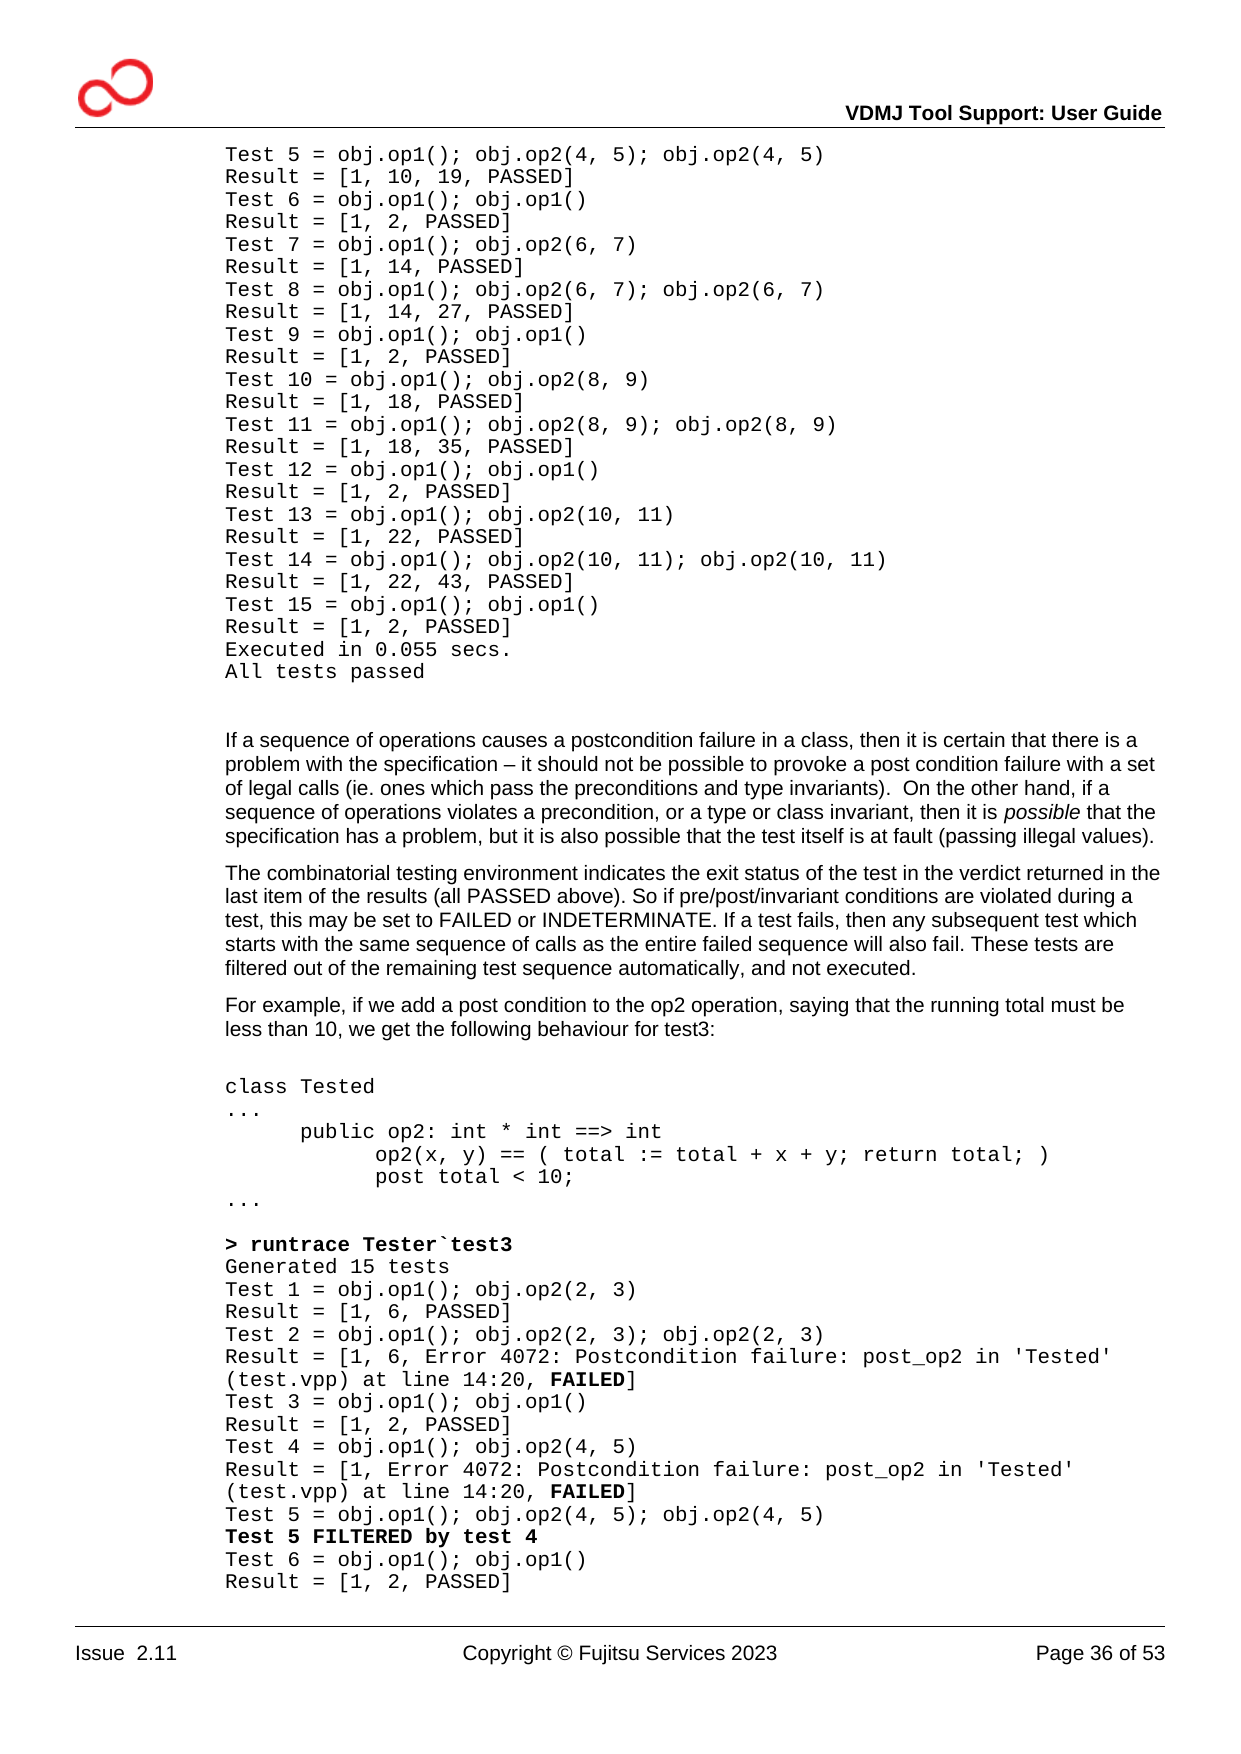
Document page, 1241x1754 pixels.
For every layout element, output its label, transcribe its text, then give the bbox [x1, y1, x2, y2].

text The combinatorial testing environment indicates the exit status of the test in the verdict returned in the last item of the results (all PASSED above). So if pre/post/invariant conditions are violated during a test, this may be set to FAILED or INDETERMINATE. If a test fails, then any subsequent test which starts with the same sequence of calls as the entire failed sequence will also fail. These tests are filtered out of the remaining test sequence automatically, and not executed. [225, 861, 1165, 981]
text ... [225, 1188, 1165, 1211]
text post total < 10; [225, 1166, 1165, 1188]
text Result = [1, 18, PASSED] [225, 391, 1165, 413]
text Test 2 = obj.op1(); obj.op2(2, 3); obj.op2(2, 3) [225, 1323, 1165, 1346]
text Result = [1, 2, PASSED] [225, 481, 1165, 503]
text Generated 15 tests [225, 1256, 1165, 1278]
text Result = [1, 2, PASSED] [225, 1413, 1165, 1436]
text Test 5 FILTERED by test 4 [225, 1526, 1165, 1548]
text Result = [1, 22, PASSED] [225, 526, 1165, 548]
text Test 1 = obj.op1(); obj.op2(2, 3) [225, 1278, 1165, 1301]
text Result = [1, 22, 43, PASSED] [225, 571, 1165, 593]
text public op2: int * int ==> int [225, 1121, 1165, 1143]
text Test 11 = obj.op1(); obj.op2(8, 9); obj.op2(8, 9) [225, 413, 1165, 436]
text Test 9 = obj.op1(); obj.op1() [225, 323, 1165, 346]
text Test 13 = obj.op1(); obj.op2(10, 11) [225, 503, 1165, 526]
text Test 7 = obj.op1(); obj.op2(6, 7) [225, 233, 1165, 256]
text Result = [1, 6, Error 4072: Postcondition failure: post_op2 in 'Tested' (test.vpp) at line 14:20, FAILED] [225, 1346, 1165, 1391]
text Result = [1, 2, PASSED] [225, 1571, 1165, 1593]
picture [78, 52, 153, 127]
text Test 3 = obj.op1(); obj.op1() [225, 1391, 1165, 1413]
text Test 8 = obj.op1(); obj.op2(6, 7); obj.op2(6, 7) [225, 278, 1165, 301]
text Result = [1, 6, PASSED] [225, 1301, 1165, 1323]
text Result = [1, 14, PASSED] [225, 256, 1165, 278]
text Result = [1, 2, PASSED] [225, 616, 1165, 638]
text > runtrace Tester`test3 [225, 1233, 1165, 1256]
text All tests passed [225, 661, 1165, 683]
text Result = [1, 18, 35, PASSED] [225, 436, 1165, 458]
text Result = [1, 14, 27, PASSED] [225, 301, 1165, 323]
text Test 12 = obj.op1(); obj.op1() [225, 458, 1165, 481]
text Test 4 = obj.op1(); obj.op2(4, 5) [225, 1436, 1165, 1458]
text Result = [1, Error 4072: Postcondition failure: post_op2 in 'Tested' (test.vpp) at line 14:20, FAILED] [225, 1458, 1165, 1503]
text ... [225, 1098, 1165, 1121]
text Test 10 = obj.op1(); obj.op2(8, 9) [225, 368, 1165, 391]
text op2(x, y) == ( total := total + x + y; return total; ) [225, 1143, 1165, 1166]
text For example, if we add a post condition to the op2 operation, saying that the running total must be less than 10, we get the following behaviour for test3: [225, 993, 1165, 1041]
text If a sequence of operations causes a postcondition failure in a class, then it is certain that there is a problem with the specification – it should not be possible to provoke a post condition failure with a set of legal calls (ie. ones which pass the preconditions and type invariants). On the other hand, if a sequence of operations violates a precondition, or a type or class invariant, then it is possible that the specification has a problem, but it is also possible that the test itself is at fault (passing illegal values). [225, 728, 1165, 848]
text Test 14 = obj.op1(); obj.op2(10, 11); obj.op2(10, 11) [225, 548, 1165, 571]
text Test 15 = obj.op1(); obj.op1() [225, 593, 1165, 616]
text Test 6 = obj.op1(); obj.op1() [225, 1548, 1165, 1571]
text Test 5 = obj.op1(); obj.op2(4, 5); obj.op2(4, 5) [225, 143, 1165, 166]
text Result = [1, 10, 19, PASSED] [225, 166, 1165, 188]
text Result = [1, 2, PASSED] [225, 346, 1165, 368]
text Result = [1, 2, PASSED] [225, 211, 1165, 233]
text class Tested [225, 1076, 1165, 1098]
text Test 6 = obj.op1(); obj.op1() [225, 188, 1165, 211]
text Executed in 0.055 secs. [225, 638, 1165, 661]
text Test 5 = obj.op1(); obj.op2(4, 5); obj.op2(4, 5) [225, 1503, 1165, 1526]
